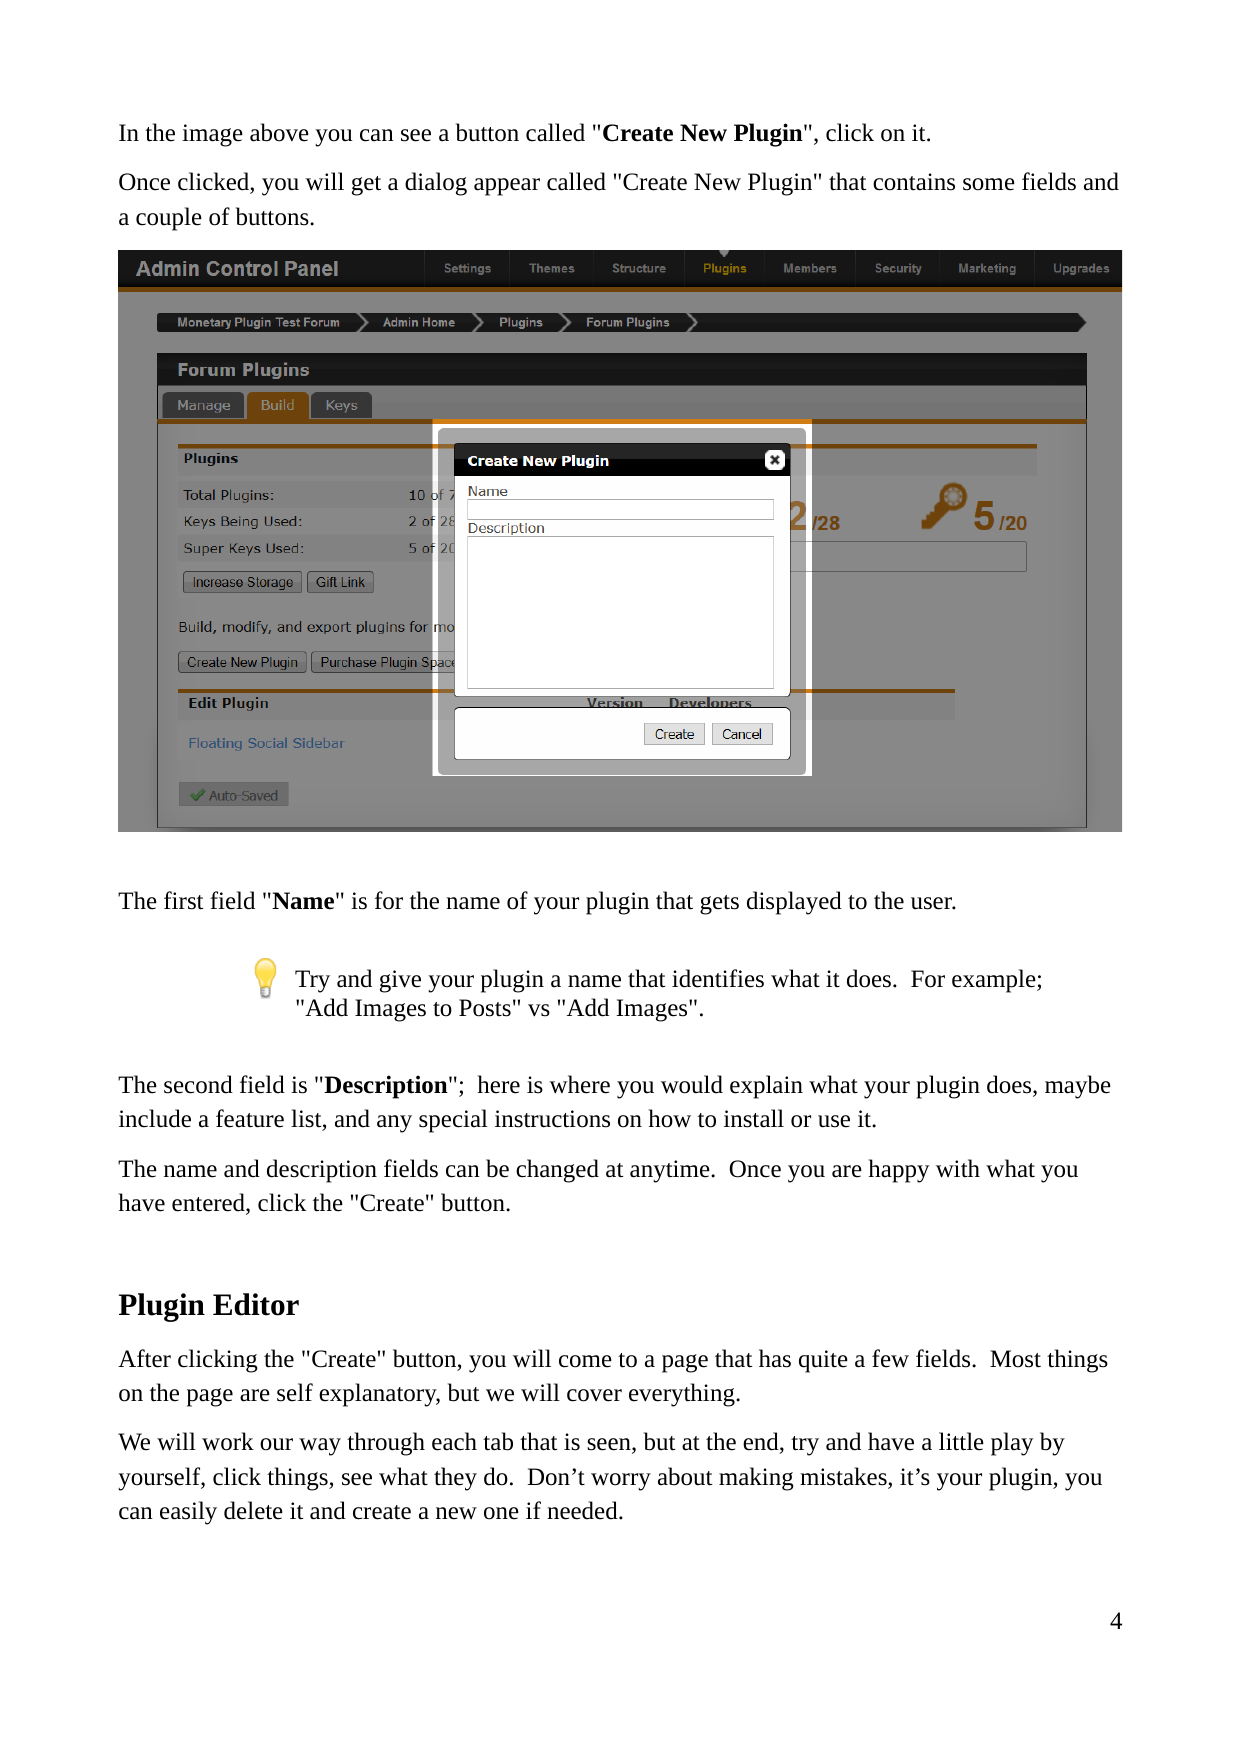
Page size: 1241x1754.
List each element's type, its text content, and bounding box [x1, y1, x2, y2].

text The second field is "Description"; here is where you would explain what your plugin does, maybe include a feature list, and any special instructions on how to install or use it. [118, 1070, 1122, 1133]
text Plugin Editor [118, 1286, 1122, 1322]
table_header Try and give your plugin a name that identifies what it does. For example; "Add Images to Posts" vs "Add Images". [295, 964, 1051, 1041]
text We will work our way through each tab that is seen, but at the end, try and have a little play by yourself, click things, see what they do. Don’t worry about making mistakes, it’s your plugin, you can easily delete it and create a new one if needed. [118, 1427, 1122, 1525]
text The name and description fields can be changed at anytime. Once you are happy with what you have entered, click the "Create" button. [118, 1154, 1122, 1217]
table_header [236, 964, 295, 1041]
text The first field "Name" is for the name of your plugin that gets displayed to the user. [118, 886, 1122, 915]
text After clicking the "Create" button, you will come to a page that has quite a few fields. Most things on the page are self explanatory, but we will cover everything. [118, 1344, 1122, 1407]
text Once clicked, you will get a dialog appear called "Create New Plugin" that contains some fields and a couple of buttons. [118, 167, 1122, 230]
text In the image above you can see a button called "Create New Plugin", click on it. [118, 118, 1122, 147]
picture [118, 250, 1123, 832]
picture [248, 958, 283, 999]
